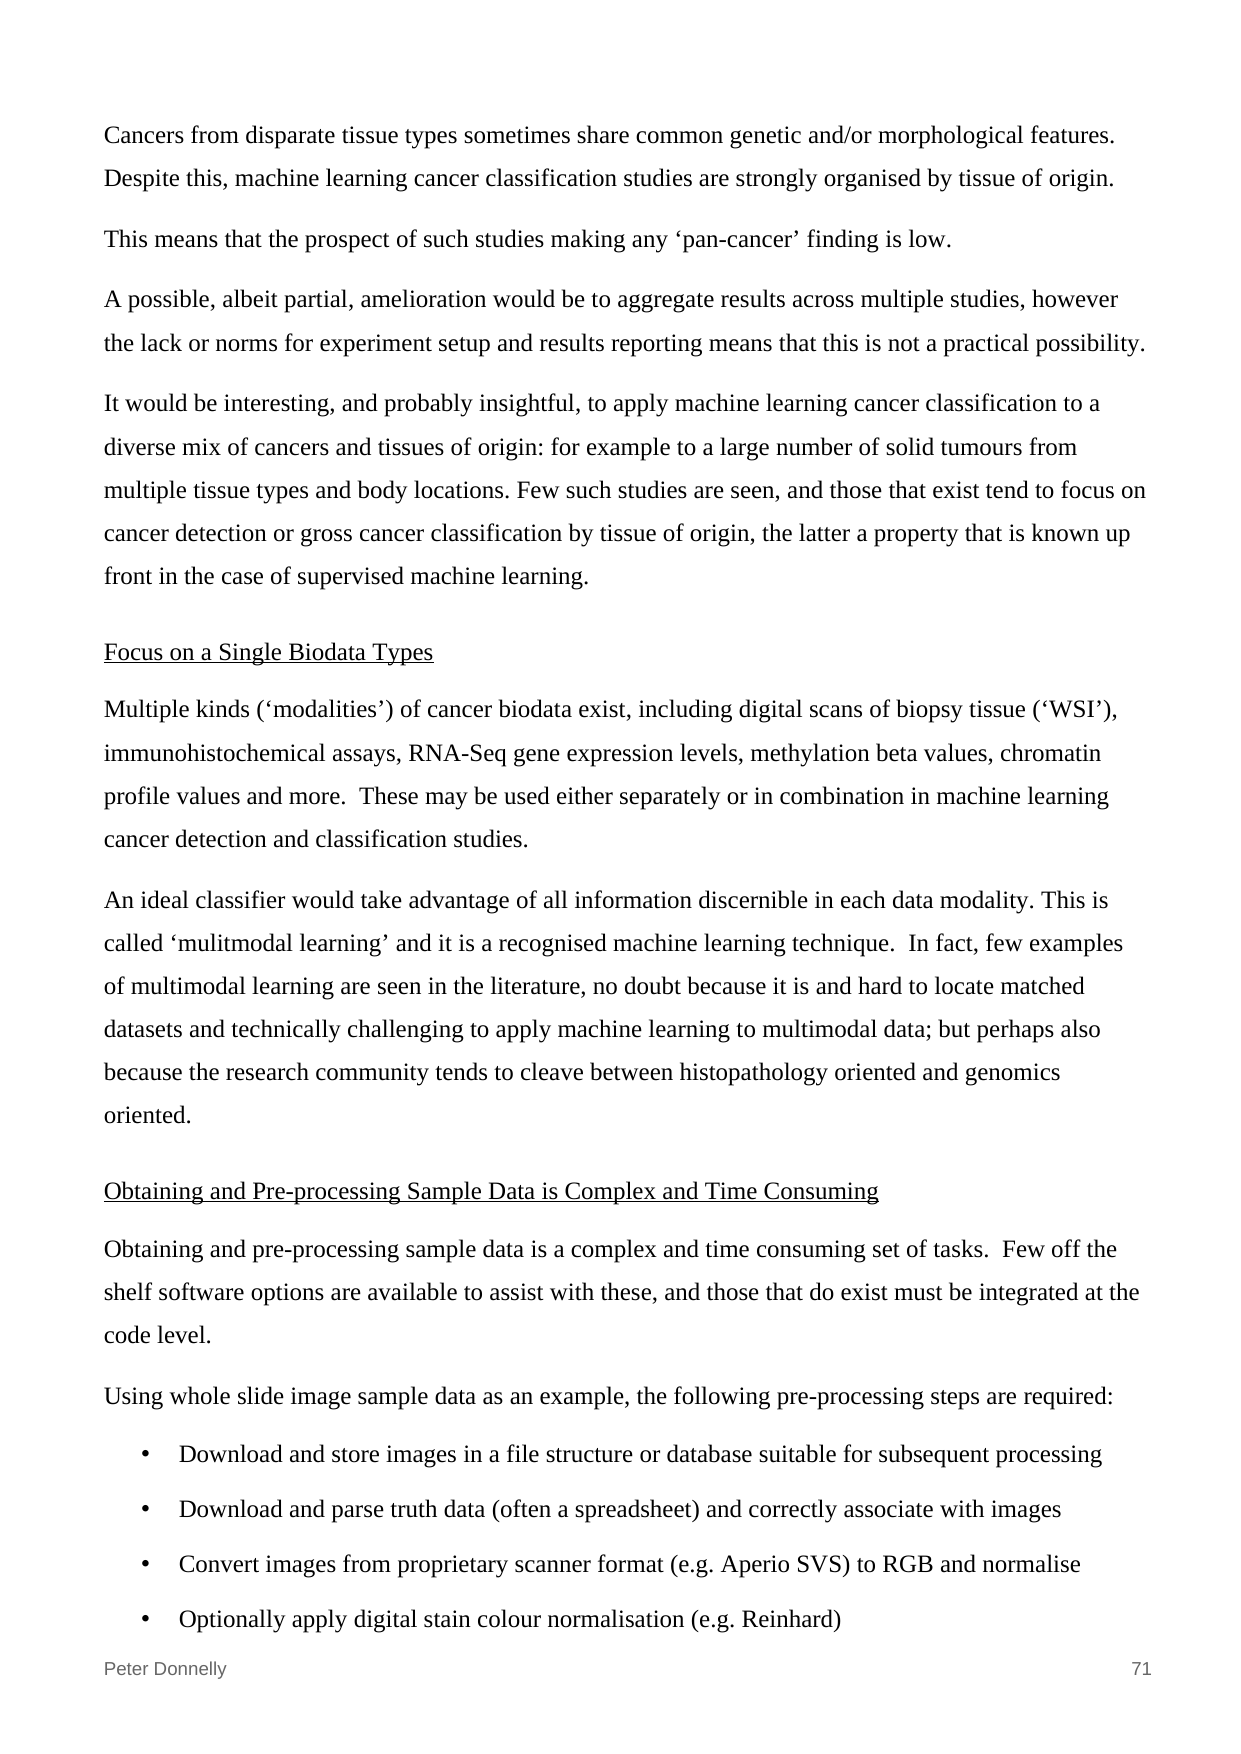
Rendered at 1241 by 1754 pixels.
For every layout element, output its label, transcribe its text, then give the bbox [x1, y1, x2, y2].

text This means that the prospect of such studies making any ‘pan-cancer’ finding is low. [103, 224, 1146, 252]
list Download and parse truth data (often a spreadsheet) and correctly associate with images [141, 1494, 1146, 1523]
list Convert images from proprietary scanner format (e.g. Aperio SVS) to RGB and normalise [141, 1549, 1146, 1578]
text Multiple kinds (‘modalities’) of cancer biodata exist, including digital scans of biopsy tissue (‘WSI’), immunohistochemical assays, RNA-Seq gene expression levels, methylation beta values, chromatin profile values and more. These may be used either separately or in combination in machine learning cancer detection and classification studies. [103, 694, 1146, 853]
text A possible, albeit partial, amelioration would be to aggregate results across multiple studies, however the lack or norms for experiment setup and results reporting means that this is not a practical possibility. [103, 284, 1146, 356]
text Focus on a Single Biodata Types [103, 637, 1146, 665]
text Cancers from disparate tissue types sometimes share common genetic and/or morphological features. Despite this, machine learning cancer classification studies are strongly organised by tissue of origin. [103, 120, 1146, 192]
text Obtaining and Pre-processing Sample Data is Complex and Time Consuming [103, 1176, 1146, 1205]
text It would be interesting, and probably insightful, to apply machine learning cancer classification to a diverse mix of cancers and tissues of origin: for example to a large number of solid tumours from multiple tissue types and body locations. Few such studies are seen, and those that exist tend to focus on cancer detection or gross cancer classification by tissue of origin, the latter a property that is known up front in the case of supervised machine learning. [103, 388, 1146, 590]
list Optionally apply digital stain colour normalisation (e.g. Reinhard) [141, 1604, 1146, 1633]
text An ideal classifier would take advantage of all information discernible in each data modality. This is called ‘mulitmodal learning’ and it is a recognised machine learning technique. In fact, few examples of multimodal learning are seen in the literature, no doubt because it is and hard to locate matched datasets and technically challenging to apply machine learning to multimodal data; but perhaps also because the research community tends to cleave between histopathology oriented and genomics oriented. [103, 885, 1146, 1129]
text Using whole slide image sample data as an example, the following pre-processing steps are required: [103, 1381, 1146, 1410]
list Download and store images in a file structure or database suitable for subsequent processing [141, 1439, 1146, 1468]
text Obtaining and pre-processing sample data is a complex and time consuming set of tasks. Few off the shelf software options are available to assist with these, and those that do exist must be integrated at the code level. [103, 1234, 1146, 1349]
